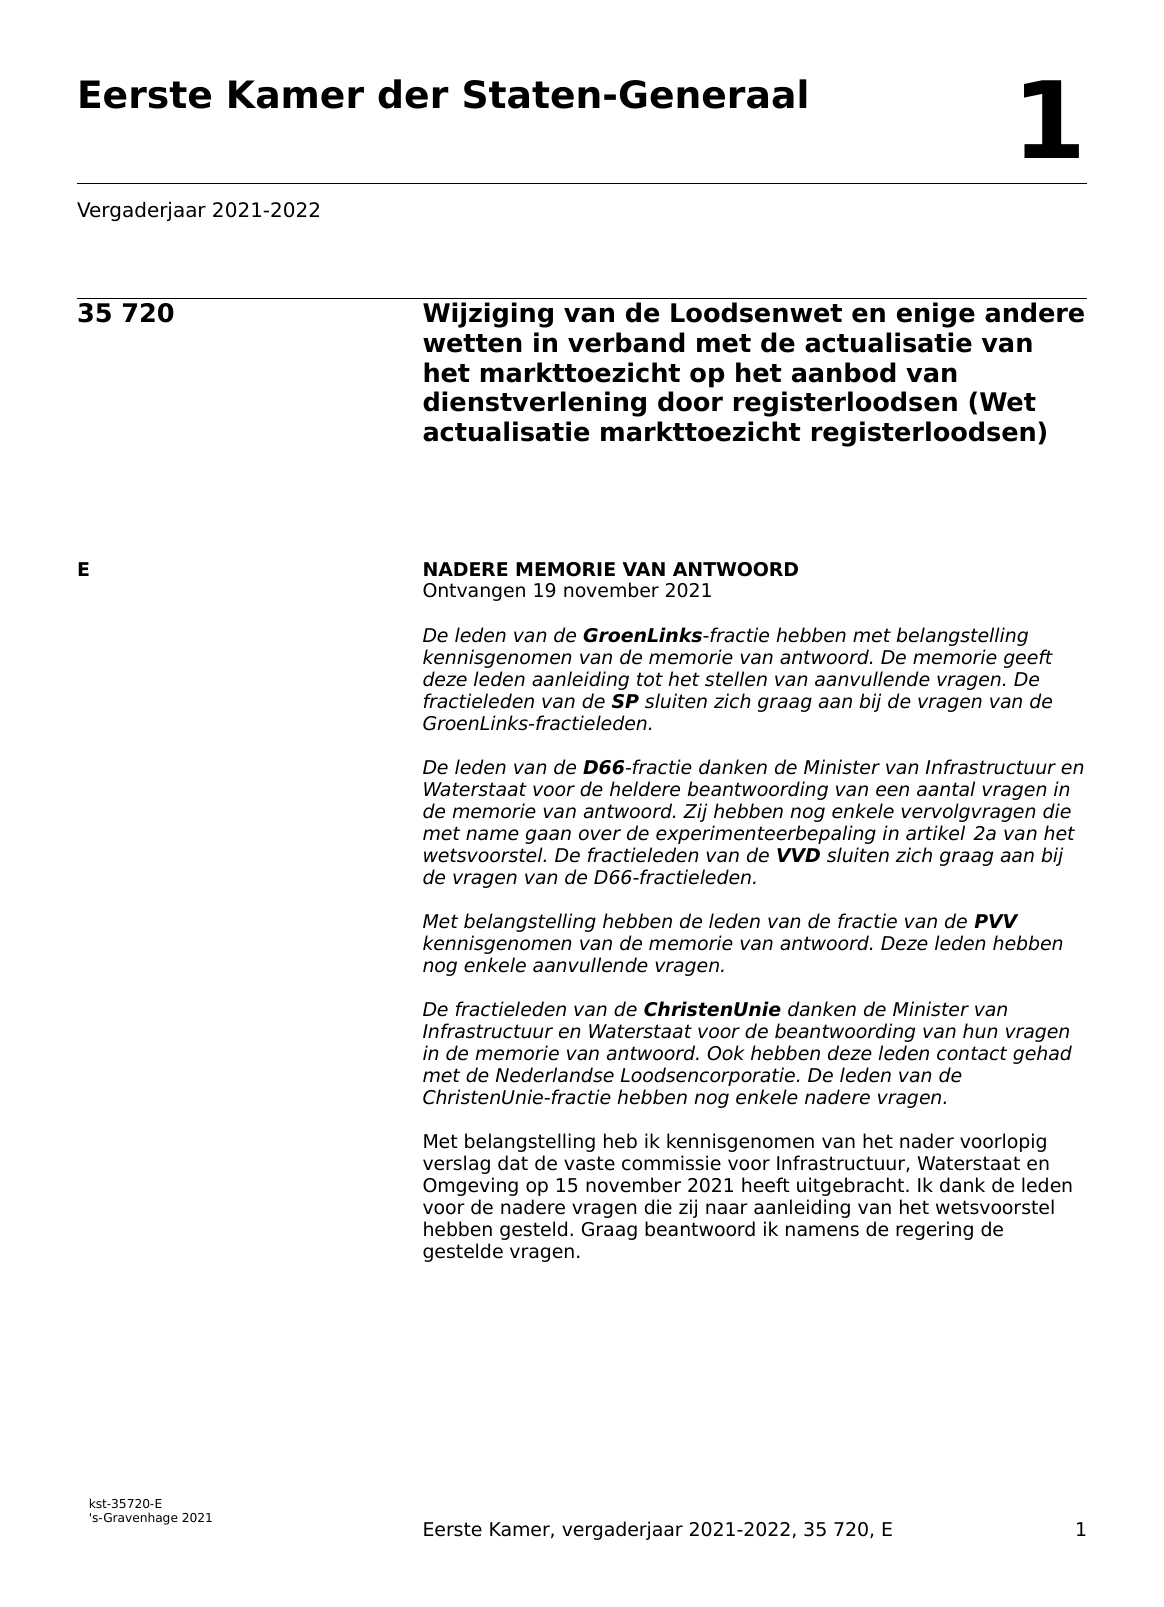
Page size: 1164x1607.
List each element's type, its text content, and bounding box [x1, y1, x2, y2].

text kst-35720-E [88, 1497, 323, 1511]
subtitle E NADERE MEMORIE VAN ANTWOORD [77, 558, 1087, 580]
text De leden van de GroenLinks-fractie hebben met belangstelling kennisgenomen van de memorie van antwoord. De memorie geeft deze leden aanleiding tot het stellen van aanvullende vragen. De fractieleden van de SP sluiten zich graag aan bij de vragen van de GroenLinks-fractieleden. [422, 624, 1087, 734]
text 's-Gravenhage 2021 [88, 1511, 323, 1525]
text Met belangstelling heb ik kennisgenomen van het nader voorlopig verslag dat de vaste commissie voor Infrastructuur, Waterstaat en Omgeving op 15 november 2021 heeft uitgebracht. Ik dank de leden voor de nadere vragen die zij naar aanleiding van het wetsvoorstel hebben gesteld. Graag beantwoord ik namens de regering de gestelde vragen. [422, 1131, 1087, 1263]
text Met belangstelling hebben de leden van de fractie van de PVV kennisgenomen van de memorie van antwoord. Deze leden hebben nog enkele aanvullende vragen. [422, 911, 1087, 977]
text De fractieleden van de ChristenUnie danken de Minister van Infrastructuur en Waterstaat voor de beantwoording van hun vragen in de memorie van antwoord. Ook hebben deze leden contact gehad met de Nederlandse Loodsencorporatie. De leden van de ChristenUnie-fractie hebben nog enkele nadere vragen. [422, 999, 1087, 1109]
subtitle 35 720 Wijziging van de Loodsenwet en enige andere wetten in verband met de actualisatie van het markttoezicht op het aanbod van dienstverlening door registerloodsen (Wet actualisatie markttoezicht registerloodsen) [77, 299, 1087, 447]
text Ontvangen 19 november 2021 [422, 580, 1087, 602]
table_cell Vergaderjaar 2021-2022 [77, 184, 1087, 298]
table_header 1 [886, 59, 1087, 183]
table_header Eerste Kamer der Staten-Generaal [77, 59, 886, 183]
text De leden van de D66-fractie danken de Minister van Infrastructuur en Waterstaat voor de heldere beantwoording van een aantal vragen in de memorie van antwoord. Zij hebben nog enkele vervolgvragen die met name gaan over de experimenteerbepaling in artikel 2a van het wetsvoorstel. De fractieleden van de VVD sluiten zich graag aan bij de vragen van de D66-fractieleden. [422, 757, 1087, 888]
